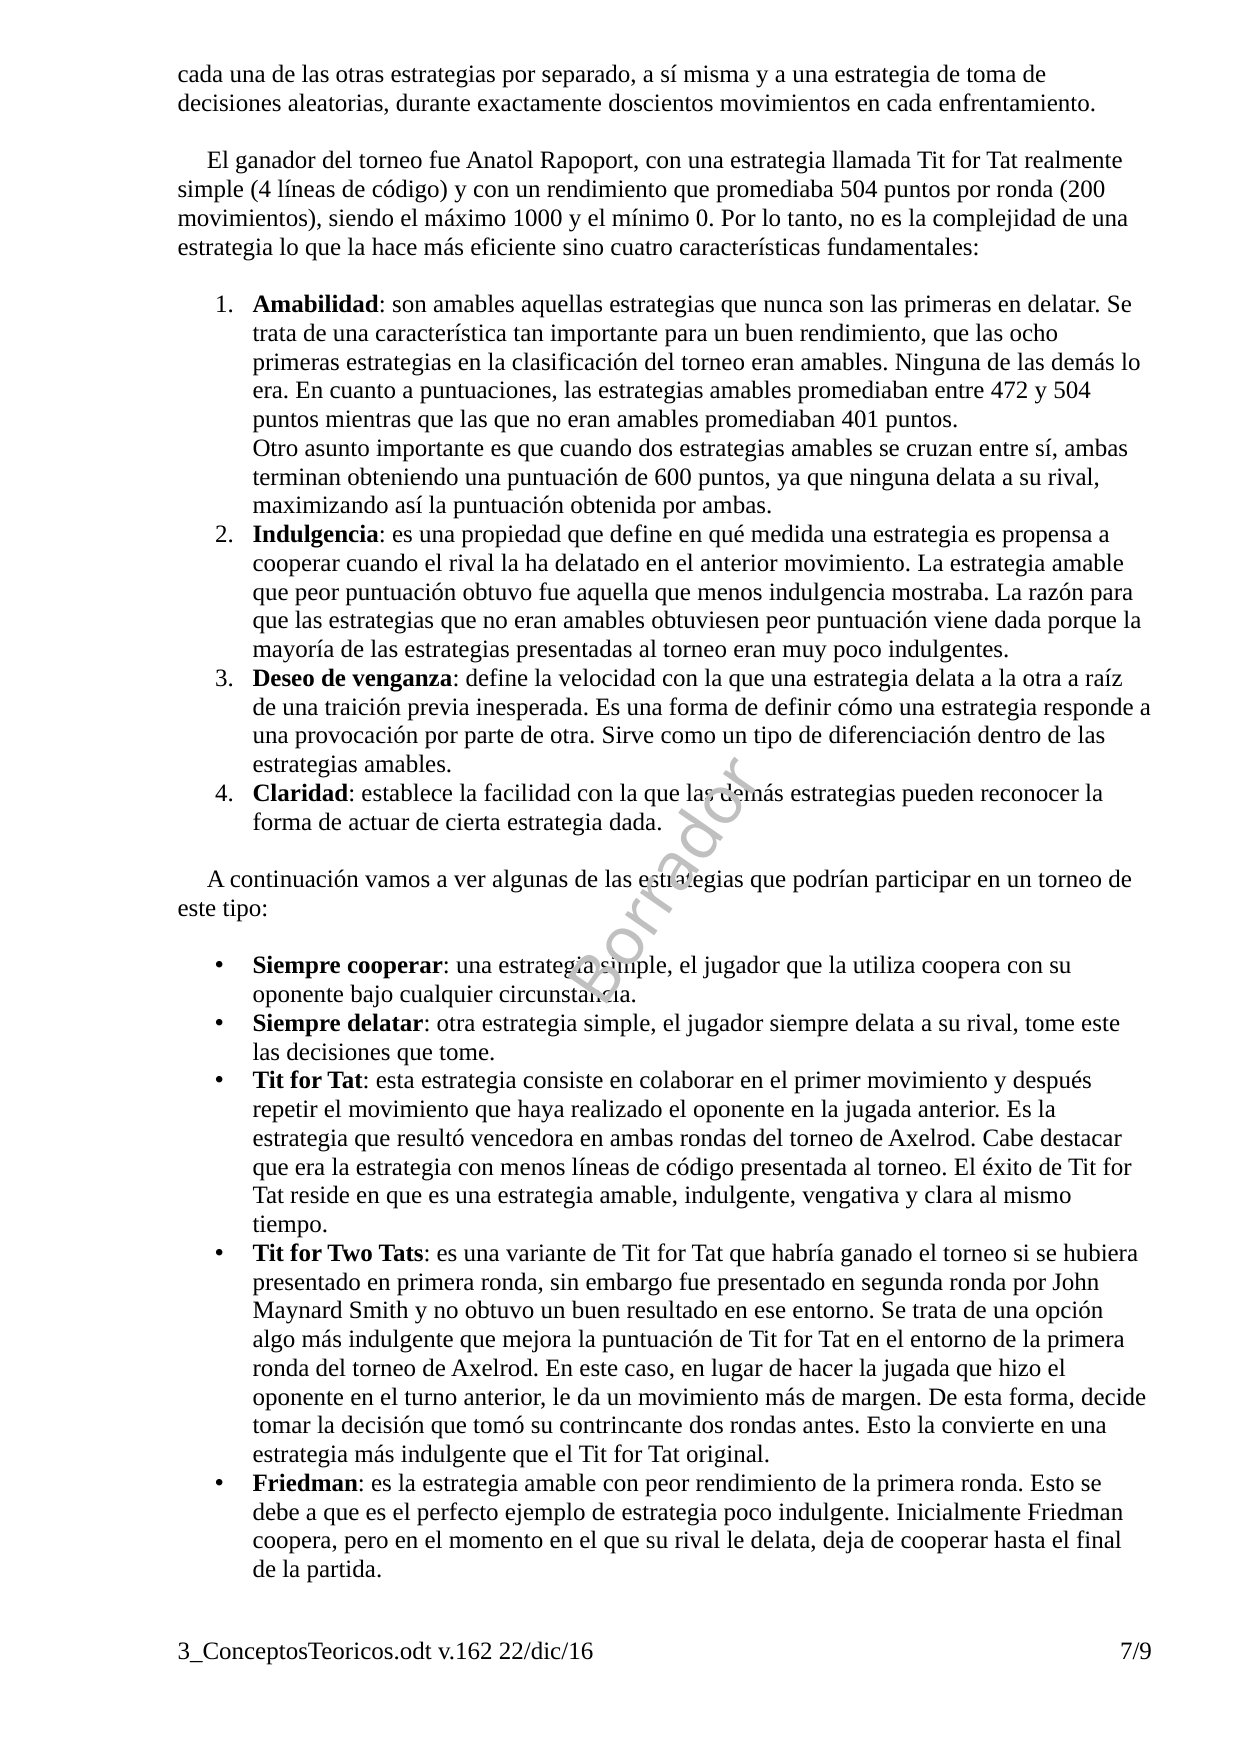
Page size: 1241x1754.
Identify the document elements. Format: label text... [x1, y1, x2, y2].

list Indulgencia: es una propiedad que define en qué medida una estrategia es propensa a cooperar cuando el rival la ha delatado en el anterior movimiento. La estrategia amable que peor puntuación obtuvo fue aquella que menos indulgencia mostraba. La razón para que las estrategias que no eran amables obtuviesen peor puntuación viene dada porque la mayoría de las estrategias presentadas al torneo eran muy poco indulgentes. [215, 519, 1152, 663]
list Tit for Two Tats: es una variante de Tit for Tat que habría ganado el torneo si se hubiera presentado en primera ronda, sin embargo fue presentado en segunda ronda por John Maynard Smith y no obtuvo un buen resultado en ese entorno. Se trata de una opción algo más indulgente que mejora la puntuación de Tit for Tat en el entorno de la primera ronda del torneo de Axelrod. En este caso, en lugar de hacer la jugada que hizo el oponente en el turno anterior, le da un movimiento más de margen. De esta forma, decide tomar la decisión que tomó su contrincante dos rondas antes. Esto la convierte en una estrategia más indulgente que el Tit for Tat original. [215, 1238, 1152, 1468]
list Friedman: es la estrategia amable con peor rendimiento de la primera ronda. Esto se debe a que es el perfecto ejemplo de estrategia poco indulgente. Inicialmente Friedman coopera, pero en el momento en el que su rival le delata, deja de cooperar hasta el final de la partida. [215, 1468, 1152, 1583]
list Claridad: establece la facilidad con la que las demás estrategias pueden reconocer la forma de actuar de cierta estrategia dada. [215, 778, 1152, 835]
list Tit for Tat: esta estrategia consiste en colaborar en el primer movimiento y después repetir el movimiento que haya realizado el oponente en la jugada anterior. Es la estrategia que resultó vencedora en ambas rondas del torneo de Axelrod. Cabe destacar que era la estrategia con menos líneas de código presentada al torneo. El éxito de Tit for Tat reside en que es una estrategia amable, indulgente, vengativa y clara al mismo tiempo. [215, 1065, 1152, 1238]
list Amabilidad: son amables aquellas estrategias que nunca son las primeras en delatar. Se trata de una característica tan importante para un buen rendimiento, que las ocho primeras estrategias en la clasificación del torneo eran amables. Ninguna de las demás lo era. En cuanto a puntuaciones, las estrategias amables promediaban entre 472 y 504 puntos mientras que las que no eran amables promediaban 401 puntos. Otro asunto importante es que cuando dos estrategias amables se cruzan entre sí, ambas terminan obteniendo una puntuación de 600 puntos, ya que ninguna delata a su rival, maximizando así la puntuación obtenida por ambas. [215, 289, 1152, 519]
text cada una de las otras estrategias por separado, a sí misma y a una estrategia de toma de decisiones aleatorias, durante exactamente doscientos movimientos en cada enfrentamiento. [177, 59, 1152, 117]
text El ganador del torneo fue Anatol Rapoport, con una estrategia llamada Tit for Tat realmente simple (4 líneas de código) y con un rendimiento que promediaba 504 puntos por ronda (200 movimientos), siendo el máximo 1000 y el mínimo 0. Por lo tanto, no es la complejidad de una estrategia lo que la hace más eficiente sino cuatro características fundamentales: [177, 145, 1152, 260]
text A continuación vamos a ver algunas de las estrategias que podrían participar en un torneo de este tipo: [177, 864, 1152, 922]
list Siempre cooperar: una estrategia simple, el jugador que la utiliza coopera con su oponente bajo cualquier circunstancia. [215, 950, 1152, 1008]
list Deseo de venganza: define la velocidad con la que una estrategia delata a la otra a raíz de una traición previa inesperada. Es una forma de definir cómo una estrategia responde a una provocación por parte de otra. Sirve como un tipo de diferenciación dentro de las estrategias amables. [215, 663, 1152, 778]
list Siempre delatar: otra estrategia simple, el jugador siempre delata a su rival, tome este las decisiones que tome. [215, 1008, 1152, 1065]
